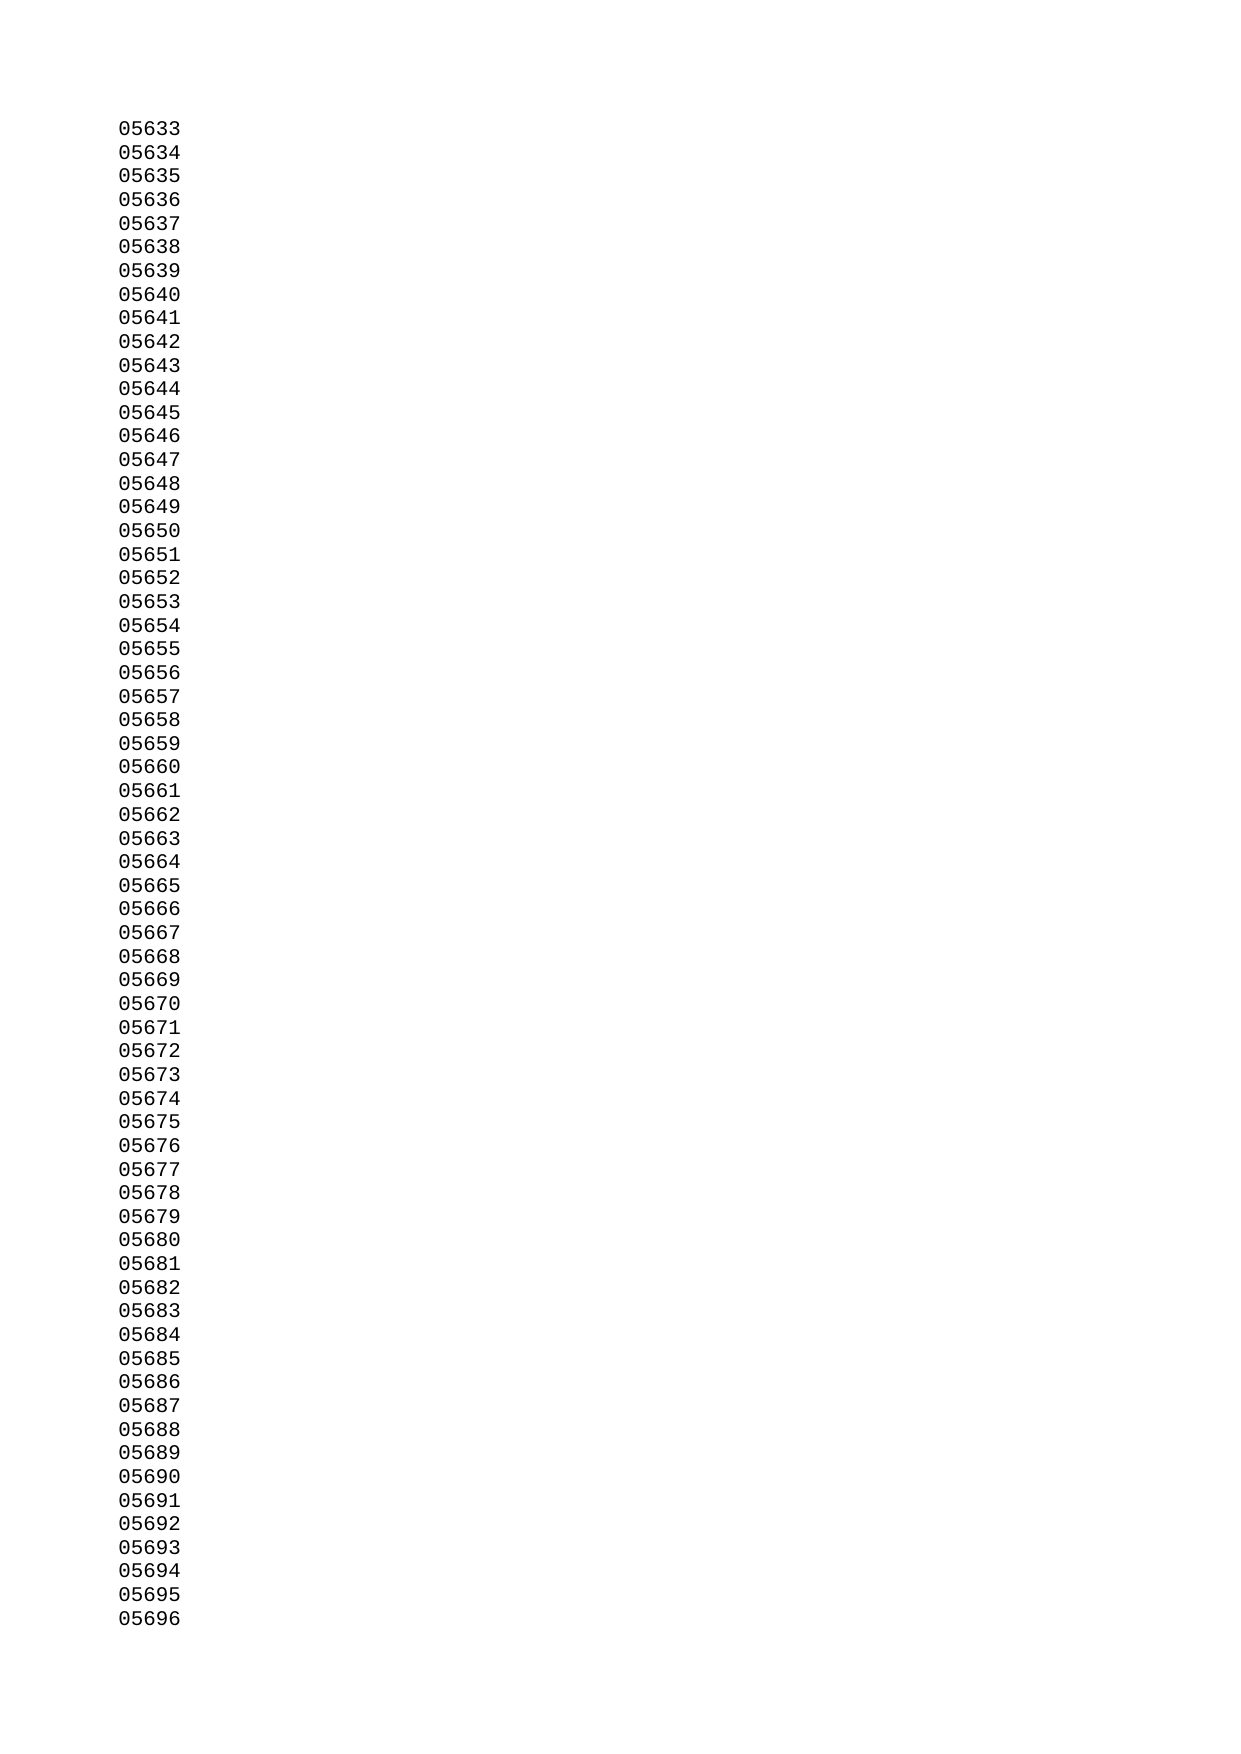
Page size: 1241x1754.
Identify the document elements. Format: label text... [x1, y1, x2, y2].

text 05688 [118, 1419, 1122, 1442]
text 05679 [118, 1206, 1122, 1229]
text 05666 [118, 898, 1122, 922]
text 05655 [118, 638, 1122, 662]
text 05690 [118, 1466, 1122, 1489]
text 05674 [118, 1088, 1122, 1111]
text 05673 [118, 1064, 1122, 1088]
text 05696 [118, 1608, 1122, 1631]
text 05689 [118, 1442, 1122, 1466]
text 05691 [118, 1489, 1122, 1513]
text 05693 [118, 1537, 1122, 1561]
text 05637 [118, 213, 1122, 236]
text 05647 [118, 449, 1122, 473]
text 05672 [118, 1040, 1122, 1064]
text 05654 [118, 615, 1122, 638]
text 05636 [118, 189, 1122, 213]
text 05676 [118, 1135, 1122, 1158]
text 05659 [118, 733, 1122, 757]
text 05686 [118, 1371, 1122, 1395]
text 05644 [118, 378, 1122, 402]
text 05656 [118, 662, 1122, 686]
text 05675 [118, 1111, 1122, 1135]
text 05683 [118, 1300, 1122, 1324]
text 05682 [118, 1277, 1122, 1300]
text 05657 [118, 686, 1122, 709]
text 05667 [118, 922, 1122, 946]
text 05658 [118, 709, 1122, 733]
text 05661 [118, 780, 1122, 804]
text 05694 [118, 1561, 1122, 1584]
text 05677 [118, 1158, 1122, 1182]
text 05646 [118, 426, 1122, 449]
text 05639 [118, 260, 1122, 284]
text 05685 [118, 1348, 1122, 1371]
text 05669 [118, 969, 1122, 993]
text 05652 [118, 567, 1122, 591]
text 05670 [118, 993, 1122, 1017]
text 05671 [118, 1017, 1122, 1040]
text 05638 [118, 236, 1122, 260]
text 05645 [118, 402, 1122, 426]
text 05665 [118, 875, 1122, 898]
text 05651 [118, 544, 1122, 567]
text 05643 [118, 354, 1122, 378]
text 05680 [118, 1229, 1122, 1253]
text 05664 [118, 851, 1122, 875]
text 05678 [118, 1182, 1122, 1206]
text 05663 [118, 827, 1122, 851]
text 05668 [118, 946, 1122, 969]
text 05635 [118, 165, 1122, 189]
text 05692 [118, 1513, 1122, 1537]
text 05640 [118, 284, 1122, 307]
text 05695 [118, 1584, 1122, 1608]
text 05653 [118, 591, 1122, 615]
text 05642 [118, 331, 1122, 354]
text 05641 [118, 307, 1122, 331]
text 05684 [118, 1324, 1122, 1348]
text 05634 [118, 142, 1122, 165]
text 05681 [118, 1253, 1122, 1277]
text 05660 [118, 757, 1122, 780]
text 05648 [118, 473, 1122, 496]
text 05649 [118, 496, 1122, 520]
text 05662 [118, 804, 1122, 827]
text 05633 [118, 118, 1122, 142]
text 05687 [118, 1395, 1122, 1419]
text 05650 [118, 520, 1122, 544]
